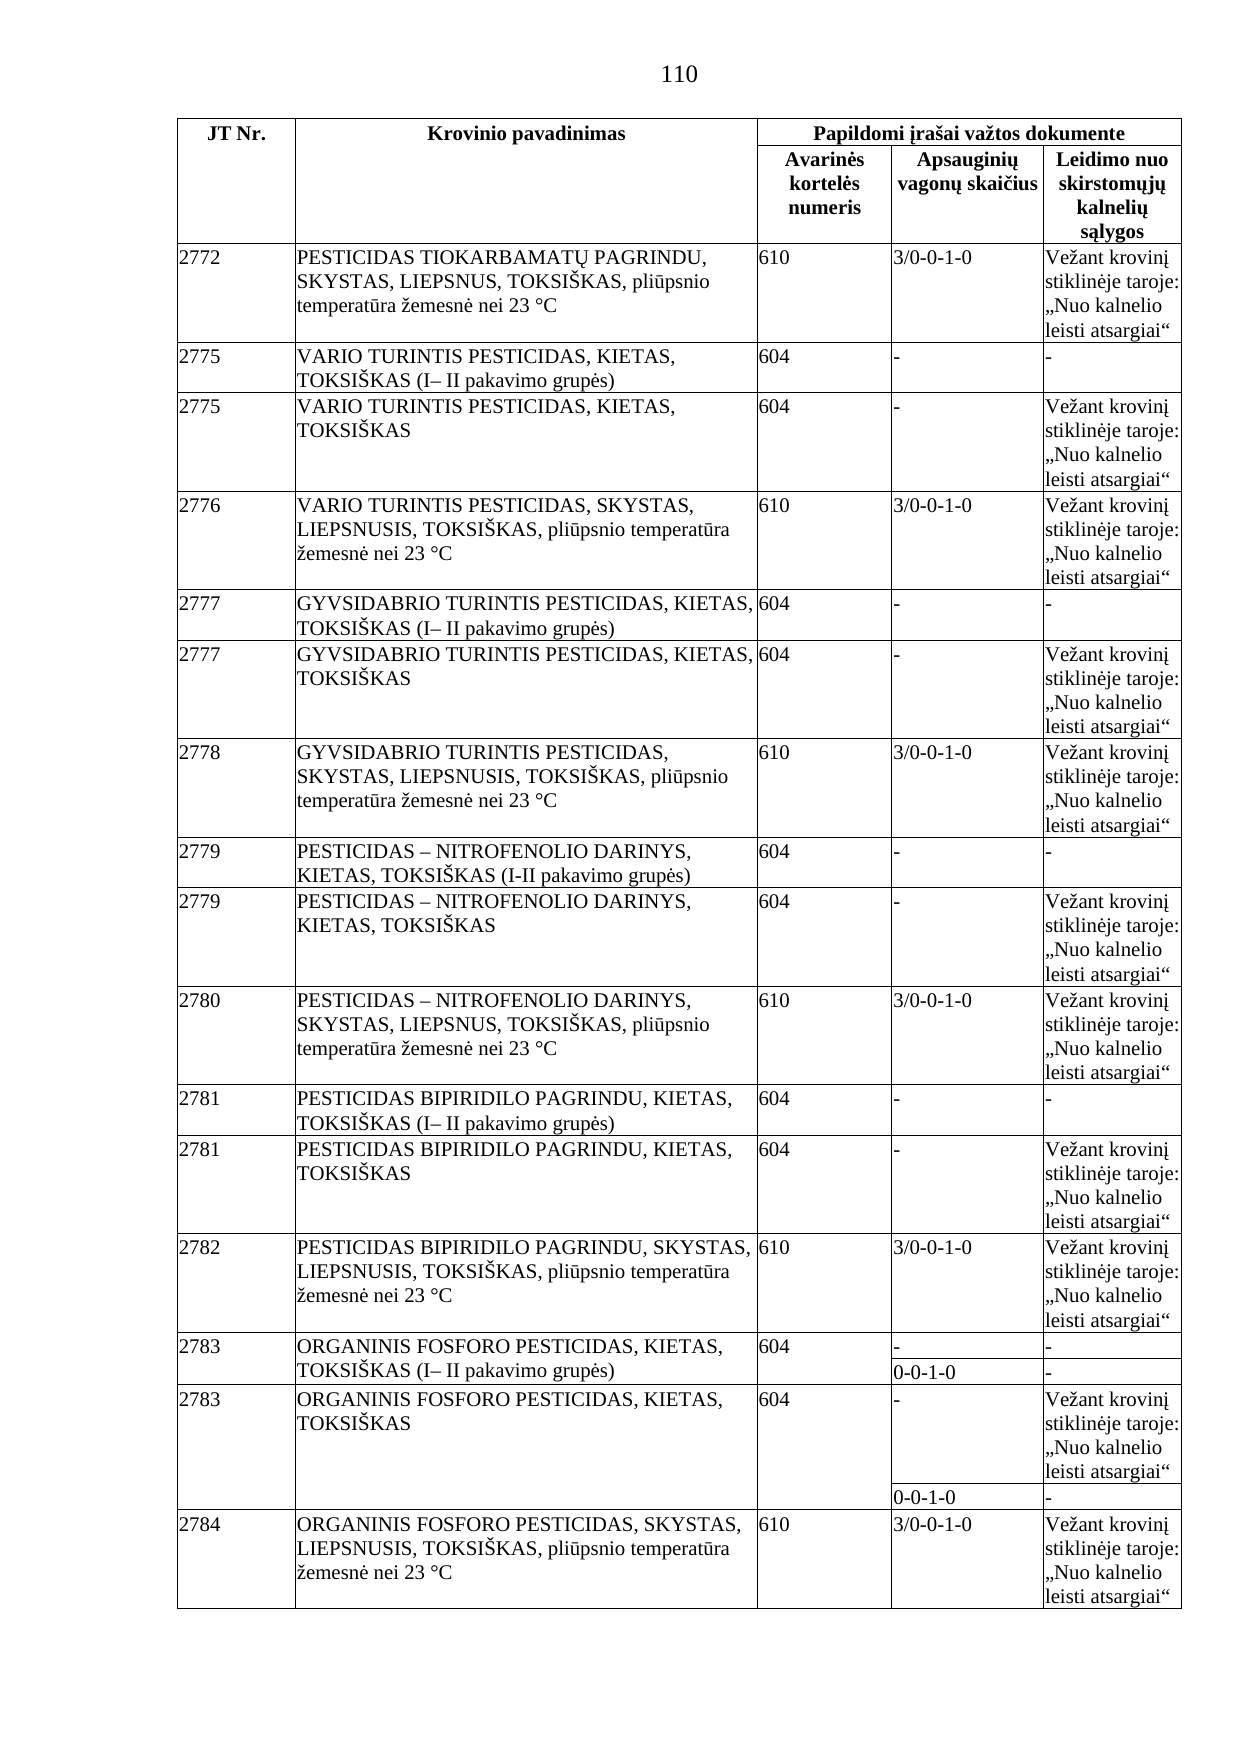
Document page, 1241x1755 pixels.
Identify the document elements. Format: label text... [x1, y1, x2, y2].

table_cell 3/0-0-1-0 [892, 244, 1043, 342]
table_cell - [1044, 1484, 1181, 1509]
table_cell VARIO TURINTIS PESTICIDAS, SKYSTAS, LIEPSNUSIS, TOKSIŠKAS, pliūpsnio temperatūra žemesnė nei 23 °C [296, 492, 757, 589]
table_cell 610 [758, 1510, 891, 1608]
table_cell Apsauginių vagonų skaičius [892, 146, 1043, 243]
table_cell - [892, 1385, 1043, 1483]
table_cell 604 [758, 1085, 891, 1134]
table_cell - [1044, 343, 1181, 392]
table_cell VARIO TURINTIS PESTICIDAS, KIETAS, TOKSIŠKAS (I– II pakavimo grupės) [296, 343, 757, 392]
table_cell Vežant krovinį stiklinėje taroje: „Nuo kalnelio leisti atsargiai“ [1044, 244, 1181, 342]
table_cell PESTICIDAS – NITROFENOLIO DARINYS, KIETAS, TOKSIŠKAS [296, 888, 757, 986]
table_cell 2776 [178, 492, 295, 589]
table_cell - [892, 1085, 1043, 1134]
table_cell 604 [758, 1136, 891, 1233]
table_cell - [1044, 838, 1181, 887]
table_cell 604 [758, 888, 891, 986]
table_cell Vežant krovinį stiklinėje taroje: „Nuo kalnelio leisti atsargiai“ [1044, 393, 1181, 491]
table_cell - [892, 1136, 1043, 1233]
table_cell - [892, 393, 1043, 491]
table_cell PESTICIDAS BIPIRIDILO PAGRINDU, SKYSTAS, LIEPSNUSIS, TOKSIŠKAS, pliūpsnio temperatūra žemesnė nei 23 °C [296, 1234, 757, 1332]
table_cell 2775 [178, 393, 295, 491]
table_cell PESTICIDAS TIOKARBAMATŲ PAGRINDU, SKYSTAS, LIEPSNUS, TOKSIŠKAS, pliūpsnio temperatūra žemesnė nei 23 °C [296, 244, 757, 342]
table_cell 2777 [178, 590, 295, 639]
table_cell 2775 [178, 343, 295, 392]
table_cell 610 [758, 1234, 891, 1332]
table_cell Vežant krovinį stiklinėje taroje: „Nuo kalnelio leisti atsargiai“ [1044, 1510, 1181, 1608]
table_cell PESTICIDAS – NITROFENOLIO DARINYS, SKYSTAS, LIEPSNUS, TOKSIŠKAS, pliūpsnio temperatūra žemesnė nei 23 °C [296, 987, 757, 1084]
table_cell 610 [758, 492, 891, 589]
table_cell - [892, 838, 1043, 887]
table_cell Vežant krovinį stiklinėje taroje: „Nuo kalnelio leisti atsargiai“ [1044, 1234, 1181, 1332]
table_cell 3/0-0-1-0 [892, 987, 1043, 1084]
table_cell 604 [758, 590, 891, 639]
table_cell - [892, 343, 1043, 392]
table_cell - [892, 590, 1043, 639]
table_cell Leidimo nuo skirstomųjų kalnelių sąlygos [1044, 146, 1181, 243]
table_cell - [892, 888, 1043, 986]
table_cell 2782 [178, 1234, 295, 1332]
table_header Papildomi įrašai važtos dokumente [758, 119, 1181, 144]
table_cell 2777 [178, 641, 295, 738]
table_cell 0-0-1-0 [892, 1484, 1043, 1509]
table_cell 610 [758, 987, 891, 1084]
table_cell 604 [758, 641, 891, 738]
table_cell 3/0-0-1-0 [892, 492, 1043, 589]
table_cell VARIO TURINTIS PESTICIDAS, KIETAS, TOKSIŠKAS [296, 393, 757, 491]
table_cell ORGANINIS FOSFORO PESTICIDAS, KIETAS, TOKSIŠKAS [296, 1385, 757, 1509]
table_cell GYVSIDABRIO TURINTIS PESTICIDAS, KIETAS, TOKSIŠKAS [296, 641, 757, 738]
table_cell 2772 [178, 244, 295, 342]
table_cell 604 [758, 1333, 891, 1384]
table_cell - [1044, 1085, 1181, 1134]
table_cell 610 [758, 244, 891, 342]
table_cell 3/0-0-1-0 [892, 1234, 1043, 1332]
table_cell Vežant krovinį stiklinėje taroje: „Nuo kalnelio leisti atsargiai“ [1044, 492, 1181, 589]
table_cell ORGANINIS FOSFORO PESTICIDAS, KIETAS, TOKSIŠKAS (I– II pakavimo grupės) [296, 1333, 757, 1384]
table_cell PESTICIDAS – NITROFENOLIO DARINYS, KIETAS, TOKSIŠKAS (I-II pakavimo grupės) [296, 838, 757, 887]
table_cell 0-0-1-0 [892, 1359, 1043, 1384]
table_cell 2779 [178, 888, 295, 986]
table_header Krovinio pavadinimas [296, 119, 757, 243]
table_cell Avarinės kortelės numeris [758, 146, 891, 243]
table_cell Vežant krovinį stiklinėje taroje: „Nuo kalnelio leisti atsargiai“ [1044, 1385, 1181, 1483]
table_cell 604 [758, 1385, 891, 1509]
table_cell 2779 [178, 838, 295, 887]
table_cell 2778 [178, 739, 295, 837]
table_cell 2780 [178, 987, 295, 1084]
table_cell 3/0-0-1-0 [892, 1510, 1043, 1608]
table_cell 3/0-0-1-0 [892, 739, 1043, 837]
table_cell Vežant krovinį stiklinėje taroje: „Nuo kalnelio leisti atsargiai“ [1044, 987, 1181, 1084]
table_cell 2781 [178, 1085, 295, 1134]
table_cell GYVSIDABRIO TURINTIS PESTICIDAS, KIETAS, TOKSIŠKAS (I– II pakavimo grupės) [296, 590, 757, 639]
table_cell PESTICIDAS BIPIRIDILO PAGRINDU, KIETAS, TOKSIŠKAS (I– II pakavimo grupės) [296, 1085, 757, 1134]
table_cell GYVSIDABRIO TURINTIS PESTICIDAS, SKYSTAS, LIEPSNUSIS, TOKSIŠKAS, pliūpsnio temperatūra žemesnė nei 23 °C [296, 739, 757, 837]
table_cell Vežant krovinį stiklinėje taroje: „Nuo kalnelio leisti atsargiai“ [1044, 888, 1181, 986]
table_cell PESTICIDAS BIPIRIDILO PAGRINDU, KIETAS, TOKSIŠKAS [296, 1136, 757, 1233]
table_header JT Nr. [178, 119, 295, 243]
table_cell 604 [758, 838, 891, 887]
table_cell 2783 [178, 1333, 295, 1384]
table_cell 2783 [178, 1385, 295, 1509]
table_cell 604 [758, 393, 891, 491]
table_cell ORGANINIS FOSFORO PESTICIDAS, SKYSTAS, LIEPSNUSIS, TOKSIŠKAS, pliūpsnio temperatūra žemesnė nei 23 °C [296, 1510, 757, 1608]
table_cell - [892, 1333, 1043, 1358]
table_cell Vežant krovinį stiklinėje taroje: „Nuo kalnelio leisti atsargiai“ [1044, 1136, 1181, 1233]
table_cell Vežant krovinį stiklinėje taroje: „Nuo kalnelio leisti atsargiai“ [1044, 641, 1181, 738]
table_cell 610 [758, 739, 891, 837]
table_cell - [1044, 1359, 1181, 1384]
table_cell 2781 [178, 1136, 295, 1233]
table_cell - [1044, 590, 1181, 639]
table_cell - [892, 641, 1043, 738]
table_cell 2784 [178, 1510, 295, 1608]
table_cell Vežant krovinį stiklinėje taroje: „Nuo kalnelio leisti atsargiai“ [1044, 739, 1181, 837]
table_cell - [1044, 1333, 1181, 1358]
table_cell 604 [758, 343, 891, 392]
